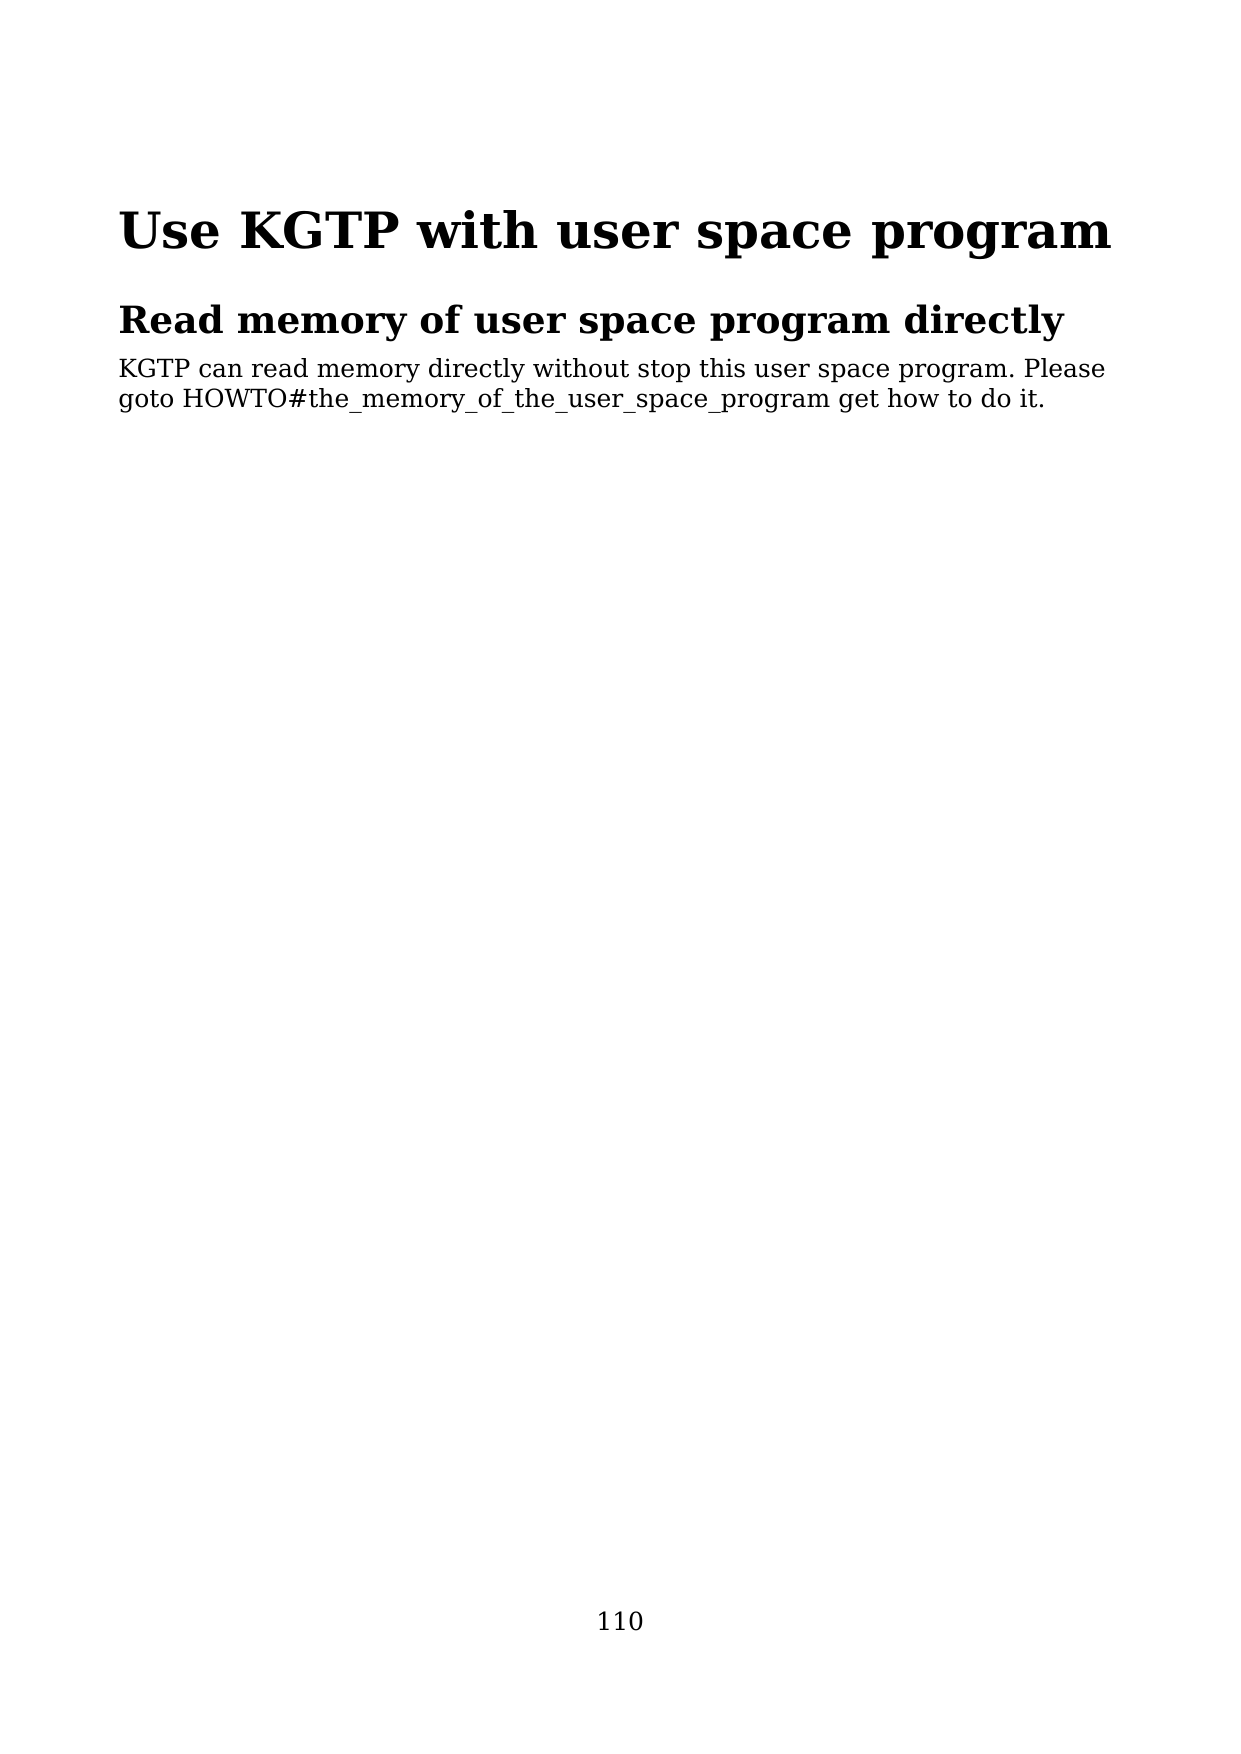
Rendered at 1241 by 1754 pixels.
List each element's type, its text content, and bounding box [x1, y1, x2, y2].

text KGTP can read memory directly without stop this user space program. Please goto HOWTO#the_memory_of_the_user_space_program get how to do it. [118, 354, 1122, 413]
subtitle Use KGTP with user space program [118, 202, 1122, 261]
subtitle Read memory of user space program directly [118, 298, 1122, 342]
